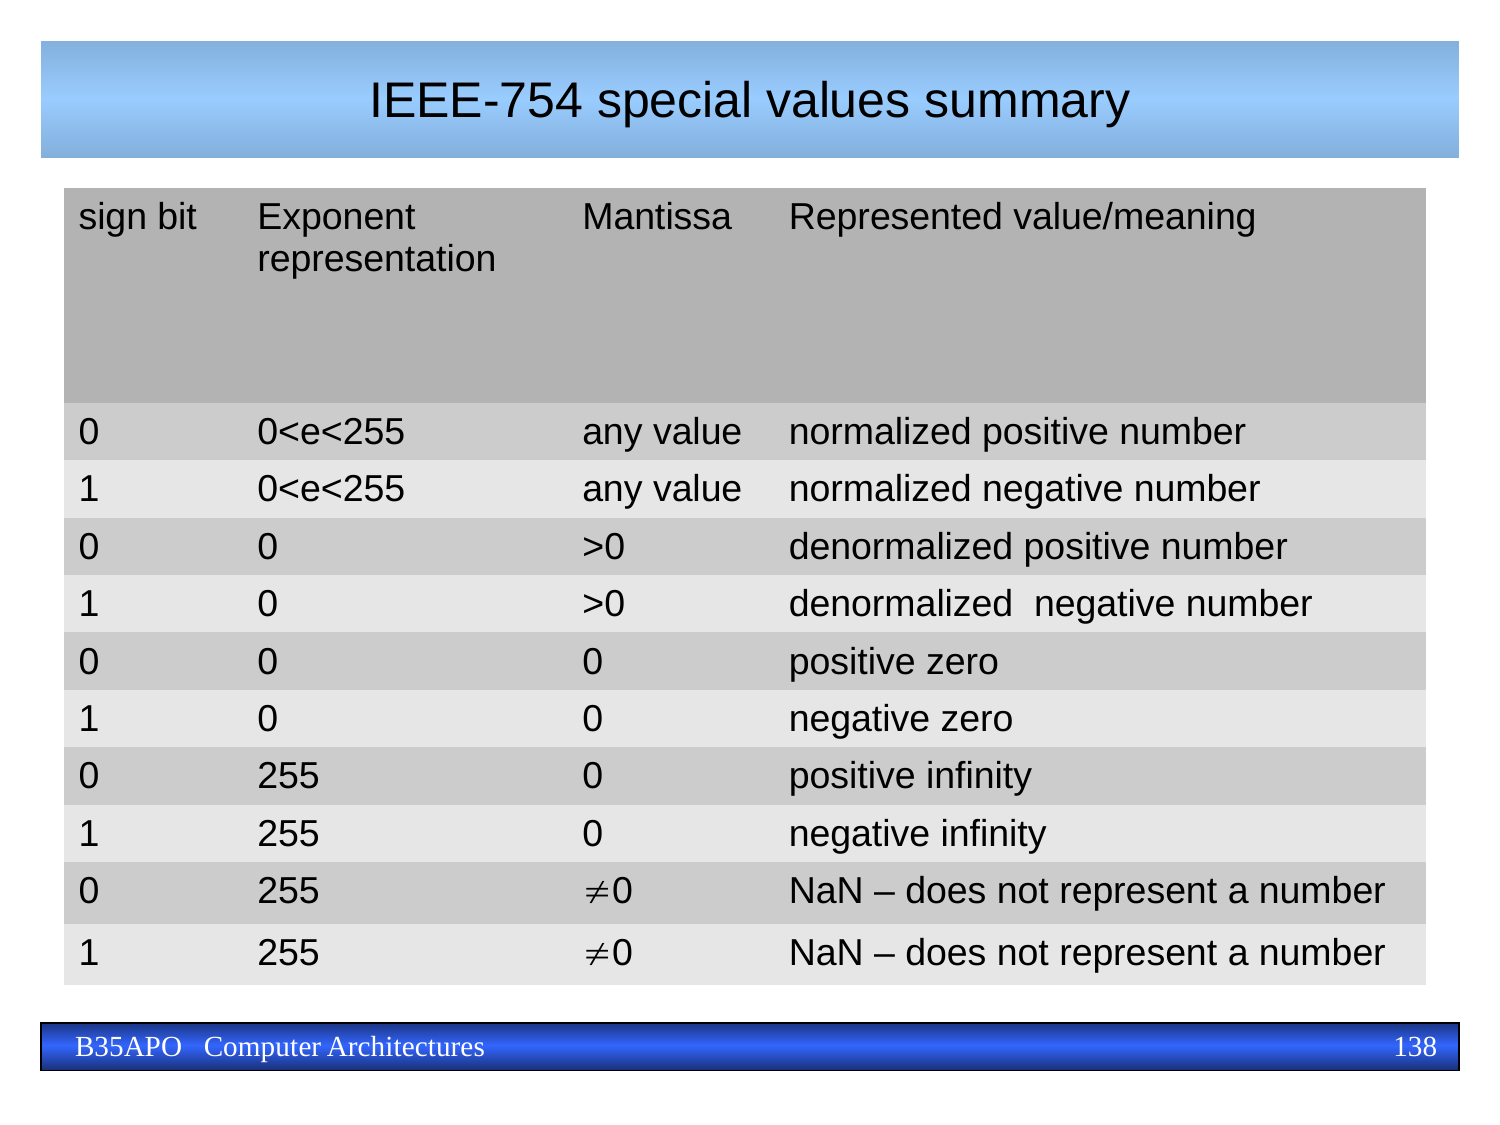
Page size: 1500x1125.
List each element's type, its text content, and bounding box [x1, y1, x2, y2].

table_cell 0 [243, 575, 568, 632]
table_header Exponent representation [243, 188, 568, 403]
table_cell 1 [64, 575, 243, 632]
table_cell >0 [568, 575, 774, 632]
table_cell 0 [568, 632, 774, 690]
table_cell ≠0 [568, 924, 774, 985]
table_cell 0 [568, 747, 774, 805]
table_cell denormalized positive number [774, 518, 1426, 575]
table_cell positive infinity [774, 747, 1426, 805]
table_cell 1 [64, 460, 243, 518]
table_cell NaN – does not represent a number [774, 862, 1426, 924]
table_cell 0 [64, 403, 243, 460]
table_header sign bit [64, 188, 243, 403]
table_cell negative zero [774, 690, 1426, 747]
table_cell normalized negative number [774, 460, 1426, 518]
table_cell NaN – does not represent a number [774, 924, 1426, 985]
table_cell 0 [568, 690, 774, 747]
table_cell denormalized negative number [774, 575, 1426, 632]
table_cell 255 [243, 924, 568, 985]
table_cell 255 [243, 747, 568, 805]
table_cell 255 [243, 805, 568, 862]
table_cell negative infinity [774, 805, 1426, 862]
title IEEE-754 special values summary [41, 41, 1459, 158]
table_cell 1 [64, 805, 243, 862]
table_cell 255 [243, 862, 568, 924]
table_cell 0 [568, 805, 774, 862]
table_cell 0 [243, 632, 568, 690]
table_cell positive zero [774, 632, 1426, 690]
table_cell >0 [568, 518, 774, 575]
table_cell 0 [243, 518, 568, 575]
table_cell any value [568, 403, 774, 460]
table_cell 0 [64, 632, 243, 690]
table_cell normalized positive number [774, 403, 1426, 460]
table_cell 0 [64, 518, 243, 575]
table_header Represented value/meaning [774, 188, 1426, 403]
table_header Mantissa [568, 188, 774, 403]
table_cell ≠0 [568, 862, 774, 924]
table_cell 1 [64, 924, 243, 985]
table_cell 0 [64, 747, 243, 805]
table_cell 0<e<255 [243, 403, 568, 460]
table_cell 0 [243, 690, 568, 747]
table_cell 0 [64, 862, 243, 924]
table_cell 1 [64, 690, 243, 747]
table_cell 0<e<255 [243, 460, 568, 518]
table_cell any value [568, 460, 774, 518]
